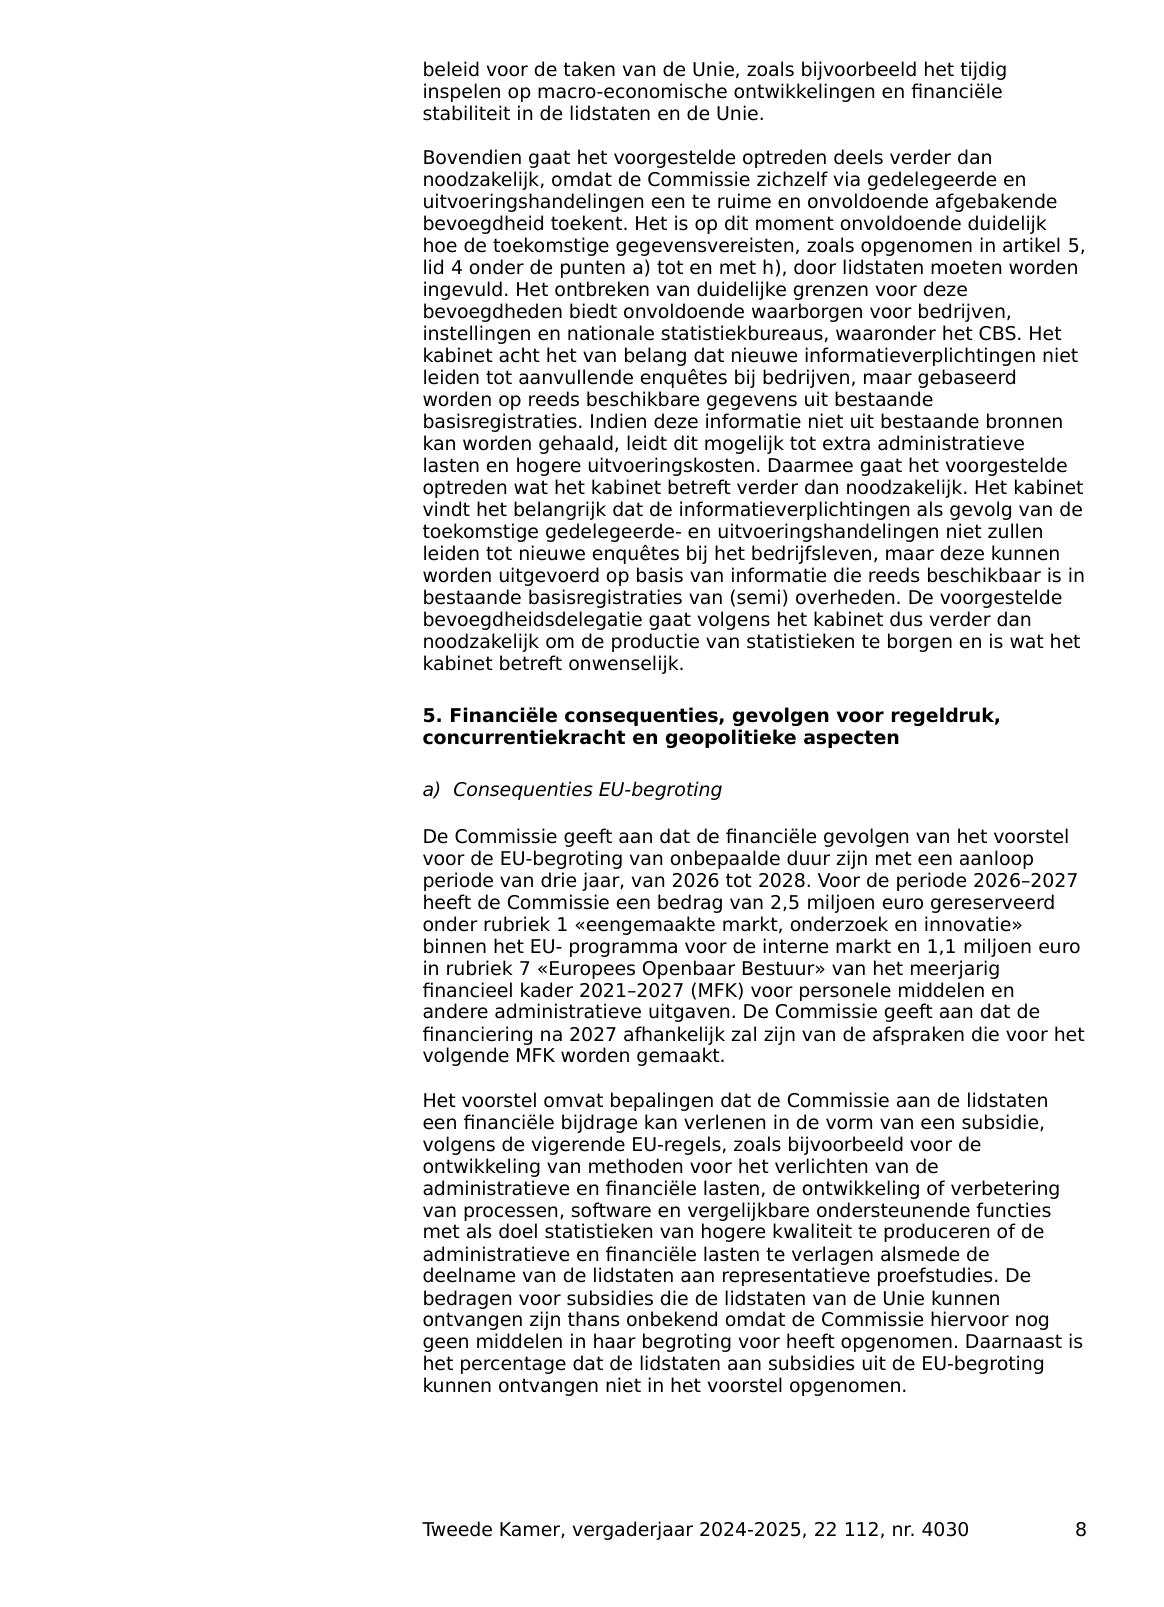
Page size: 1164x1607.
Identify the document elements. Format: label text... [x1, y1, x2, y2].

text Bovendien gaat het voorgestelde optreden deels verder dan noodzakelijk, omdat de Commissie zichzelf via gedelegeerde en uitvoeringshandelingen een te ruime en onvoldoende afgebakende bevoegdheid toekent. Het is op dit moment onvoldoende duidelijk hoe de toekomstige gegevensvereisten, zoals opgenomen in artikel 5, lid 4 onder de punten a) tot en met h), door lidstaten moeten worden ingevuld. Het ontbreken van duidelijke grenzen voor deze bevoegdheden biedt onvoldoende waarborgen voor bedrijven, instellingen en nationale statistiekbureaus, waaronder het CBS. Het kabinet acht het van belang dat nieuwe informatieverplichtingen niet leiden tot aanvullende enquêtes bij bedrijven, maar gebaseerd worden op reeds beschikbare gegevens uit bestaande basisregistraties. Indien deze informatie niet uit bestaande bronnen kan worden gehaald, leidt dit mogelijk tot extra administratieve lasten en hogere uitvoeringskosten. Daarmee gaat het voorgestelde optreden wat het kabinet betreft verder dan noodzakelijk. Het kabinet vindt het belangrijk dat de informatieverplichtingen als gevolg van de toekomstige gedelegeerde- en uitvoeringshandelingen niet zullen leiden tot nieuwe enquêtes bij het bedrijfsleven, maar deze kunnen worden uitgevoerd op basis van informatie die reeds beschikbaar is in bestaande basisregistraties van (semi) overheden. De voorgestelde bevoegdheidsdelegatie gaat volgens het kabinet dus verder dan noodzakelijk om de productie van statistieken te borgen en is wat het kabinet betreft onwenselijk. [422, 147, 1087, 675]
subtitle 5. Financiële consequenties, gevolgen voor regeldruk, concurrentiekracht en geopolitieke aspecten [422, 705, 1087, 749]
text beleid voor de taken van de Unie, zoals bijvoorbeeld het tijdig inspelen op macro-economische ontwikkelingen en financiële stabiliteit in de lidstaten en de Unie. [422, 59, 1087, 125]
text De Commissie geeft aan dat de financiële gevolgen van het voorstel voor de EU-begroting van onbepaalde duur zijn met een aanloop periode van drie jaar, van 2026 tot 2028. Voor de periode 2026–2027 heeft de Commissie een bedrag van 2,5 miljoen euro gereserveerd onder rubriek 1 «eengemaakte markt, onderzoek en innovatie» binnen het EU- programma voor de interne markt en 1,1 miljoen euro in rubriek 7 «Europees Openbaar Bestuur» van het meerjarig financieel kader 2021–2027 (MFK) voor personele middelen en andere administratieve uitgaven. De Commissie geeft aan dat de financiering na 2027 afhankelijk zal zijn van de afspraken die voor het volgende MFK worden gemaakt. [422, 826, 1087, 1067]
subtitle a) Consequenties EU-begroting [422, 779, 1087, 801]
text Het voorstel omvat bepalingen dat de Commissie aan de lidstaten een financiële bijdrage kan verlenen in de vorm van een subsidie, volgens de vigerende EU-regels, zoals bijvoorbeeld voor de ontwikkeling van methoden voor het verlichten van de administratieve en financiële lasten, de ontwikkeling of verbetering van processen, software en vergelijkbare ondersteunende functies met als doel statistieken van hogere kwaliteit te produceren of de administratieve en financiële lasten te verlagen alsmede de deelname van de lidstaten aan representatieve proefstudies. De bedragen voor subsidies die de lidstaten van de Unie kunnen ontvangen zijn thans onbekend omdat de Commissie hiervoor nog geen middelen in haar begroting voor heeft opgenomen. Daarnaast is het percentage dat de lidstaten aan subsidies uit de EU-begroting kunnen ontvangen niet in het voorstel opgenomen. [422, 1089, 1087, 1397]
